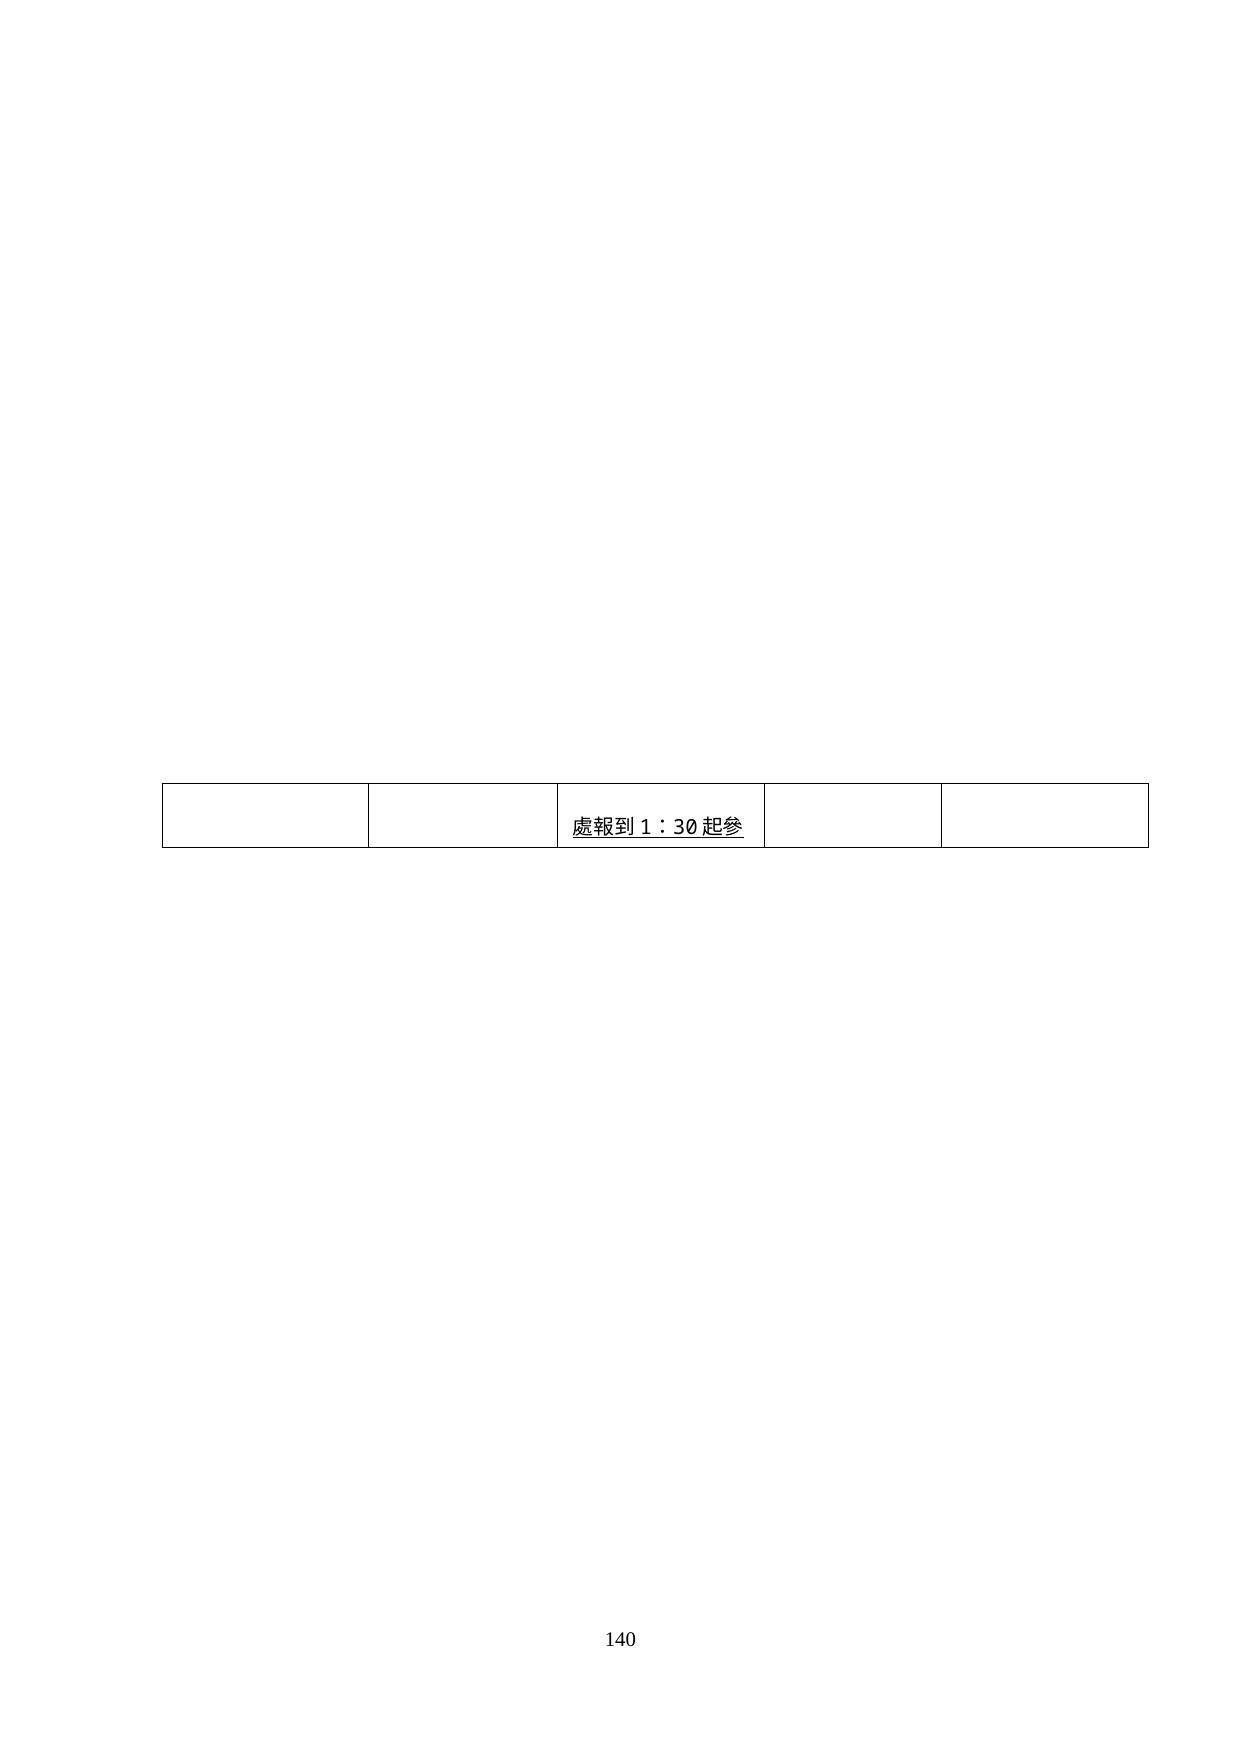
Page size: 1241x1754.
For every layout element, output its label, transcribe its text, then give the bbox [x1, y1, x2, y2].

table_cell [369, 784, 557, 847]
table_cell [163, 784, 368, 847]
table_cell [765, 784, 941, 847]
table_cell 處報到1：30起參 [558, 784, 764, 847]
table_cell [942, 784, 1148, 847]
